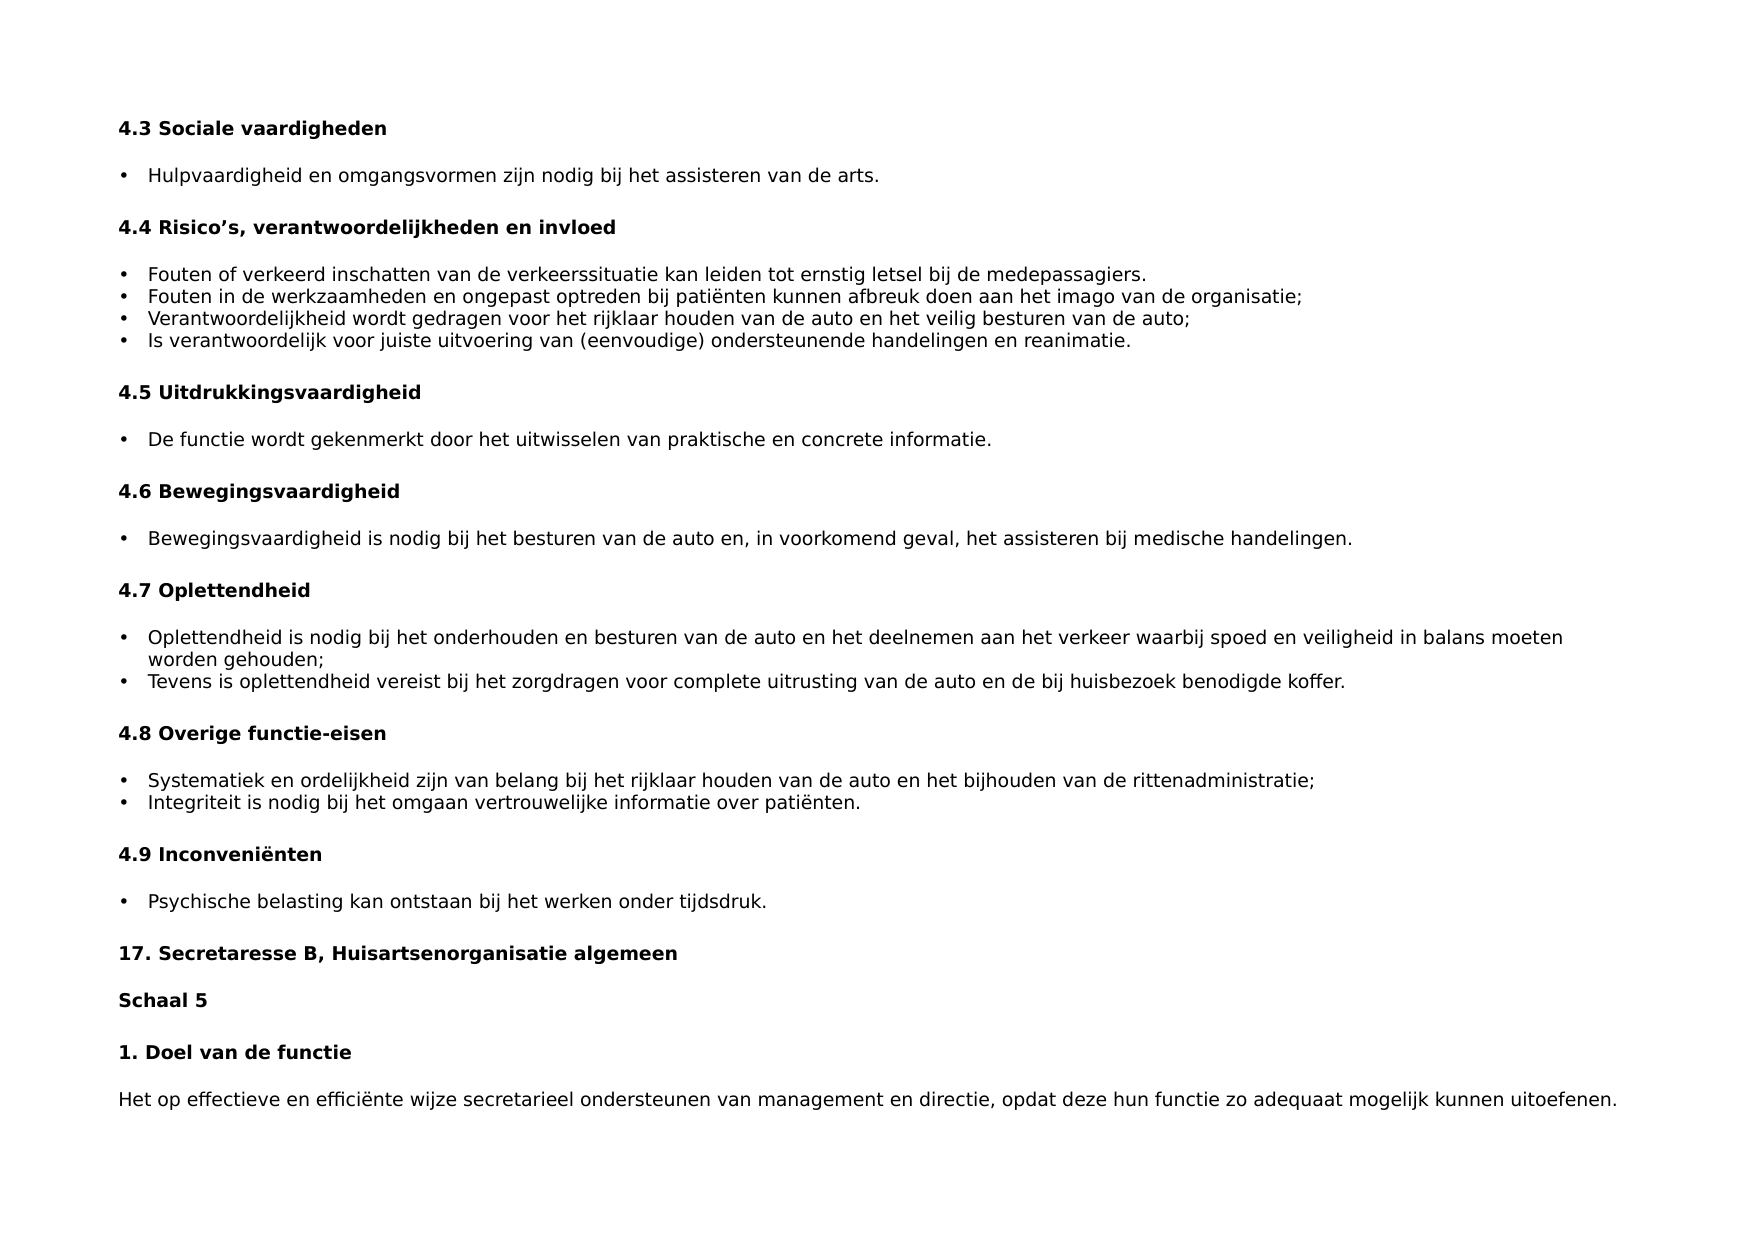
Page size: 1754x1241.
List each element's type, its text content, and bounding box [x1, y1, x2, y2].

text • Fouten of verkeerd inschatten van de verkeerssituatie kan leiden tot ernstig letsel bij de medepassagiers. [118, 264, 1636, 286]
subtitle 4.3 Sociale vaardigheden [118, 118, 1636, 140]
text • Systematiek en ordelijkheid zijn van belang bij het rijklaar houden van de auto en het bijhouden van de rittenadministratie; [118, 770, 1636, 792]
text • Oplettendheid is nodig bij het onderhouden en besturen van de auto en het deelnemen aan het verkeer waarbij spoed en veiligheid in balans moeten worden gehouden; [118, 627, 1636, 671]
text • Fouten in de werkzaamheden en ongepast optreden bij patiënten kunnen afbreuk doen aan het imago van de organisatie; [118, 286, 1636, 308]
text • Integriteit is nodig bij het omgaan vertrouwelijke informatie over patiënten. [118, 792, 1636, 814]
text • Bewegingsvaardigheid is nodig bij het besturen van de auto en, in voorkomend geval, het assisteren bij medische handelingen. [118, 528, 1636, 550]
subtitle 4.4 Risico’s, verantwoordelijkheden en invloed [118, 217, 1636, 239]
subtitle 4.6 Bewegingsvaardigheid [118, 481, 1636, 503]
text • Psychische belasting kan ontstaan bij het werken onder tijdsdruk. [118, 891, 1636, 913]
text • Tevens is oplettendheid vereist bij het zorgdragen voor complete uitrusting van de auto en de bij huisbezoek benodigde koffer. [118, 671, 1636, 693]
subtitle 17. Secretaresse B, Huisartsenorganisatie algemeen [118, 943, 1636, 965]
text Het op effectieve en efficiënte wijze secretarieel ondersteunen van management en directie, opdat deze hun functie zo adequaat mogelijk kunnen uitoefenen. [118, 1089, 1636, 1111]
subtitle 4.9 Inconveniënten [118, 844, 1636, 866]
text • De functie wordt gekenmerkt door het uitwisselen van praktische en concrete informatie. [118, 429, 1636, 451]
text Schaal 5 [118, 990, 1636, 1012]
subtitle 1. Doel van de functie [118, 1042, 1636, 1064]
text • Hulpvaardigheid en omgangsvormen zijn nodig bij het assisteren van de arts. [118, 165, 1636, 187]
subtitle 4.5 Uitdrukkingsvaardigheid [118, 382, 1636, 404]
text • Verantwoordelijkheid wordt gedragen voor het rijklaar houden van de auto en het veilig besturen van de auto; [118, 308, 1636, 330]
text • Is verantwoordelijk voor juiste uitvoering van (eenvoudige) ondersteunende handelingen en reanimatie. [118, 330, 1636, 352]
subtitle 4.8 Overige functie-eisen [118, 723, 1636, 745]
subtitle 4.7 Oplettendheid [118, 580, 1636, 602]
